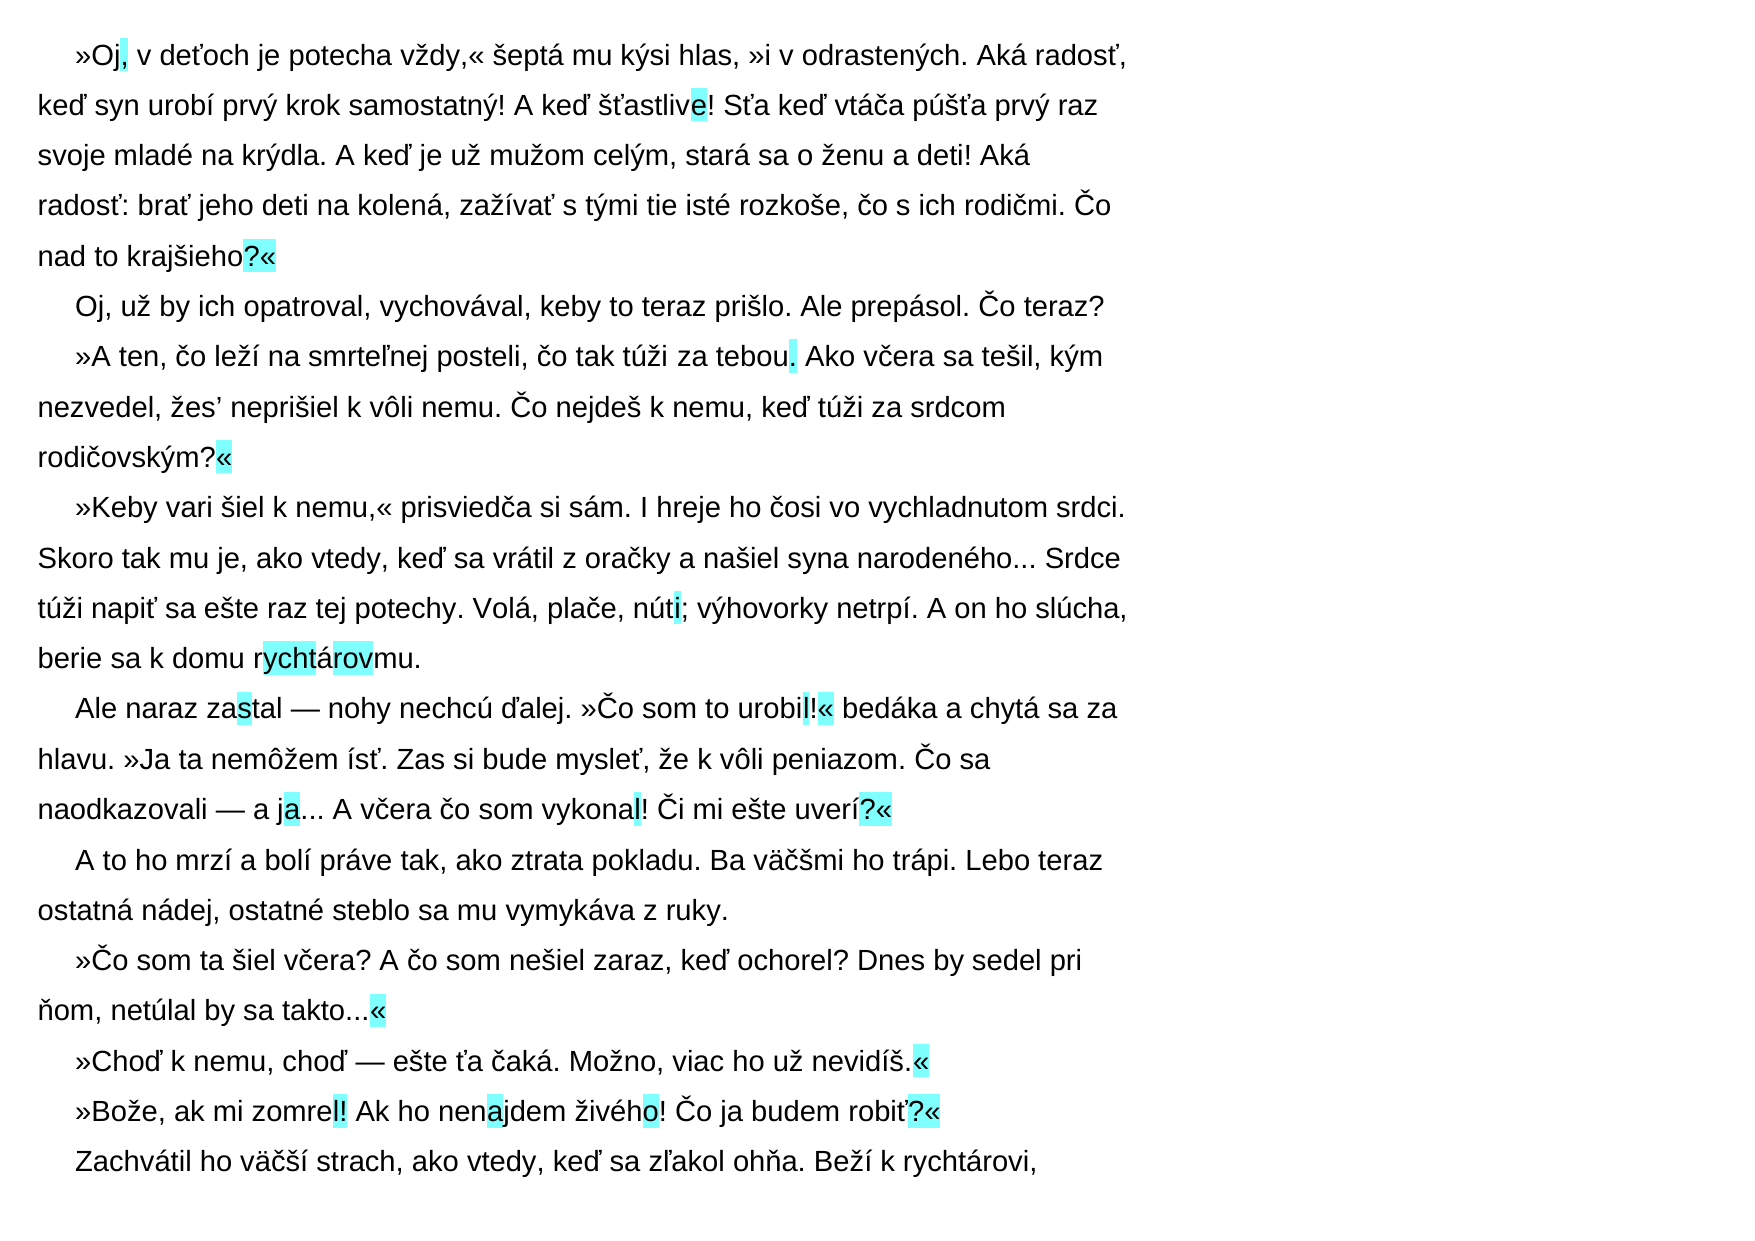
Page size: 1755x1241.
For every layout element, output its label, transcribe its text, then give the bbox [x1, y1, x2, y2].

text Oj, už by ich opatroval, vychovával, keby to teraz prišlo. Ale prepásol. Čo teraz? [37, 289, 1130, 323]
text »Bože, ak mi zomrel! Ak ho nenajdem živého! Čo ja budem robiť?« [37, 1094, 1130, 1128]
text Zachvátil ho väčší strach, ako vtedy, keď sa zľakol ohňa. Beží k rychtárovi, [37, 1144, 1130, 1178]
text A to ho mrzí a bolí práve tak, ako ztrata pokladu. Ba väčšmi ho trápi. Lebo teraz ostatná nádej, ostatné steblo sa mu vymykáva z ruky. [37, 842, 1130, 926]
text »A ten, čo leží na smrteľnej posteli, čo tak túži za tebou. Ako včera sa tešil, kým nezvedel, žes’ neprišiel k vôli nemu. Čo nejdeš k nemu, keď túži za srdcom rodičovským?« [37, 339, 1130, 473]
text »Oj, v deťoch je potecha vždy,« šeptá mu kýsi hlas, »i v odrastených. Aká radosť, keď syn urobí prvý krok samostatný! A keď šťastlive! Sťa keď vtáča púšťa prvý raz svoje mladé na krýdla. A keď je už mužom celým, stará sa o ženu a deti! Aká radosť: brať jeho deti na kolená, zažívať s tými tie isté rozkoše, čo s ich rodičmi. Čo nad to krajšieho?« [37, 37, 1130, 272]
text Ale naraz zastal — nohy nechcú ďalej. »Čo som to urobil!« bedáka a chytá sa za hlavu. »Ja ta nemôžem ísť. Zas si bude mysleť, že k vôli peniazom. Čo sa naodkazovali — a ja... A včera čo som vykonal! Či mi ešte uverí?« [37, 692, 1130, 826]
text »Keby vari šiel k nemu,« prisviedča si sám. I hreje ho čosi vo vychladnutom srdci. Skoro tak mu je, ako vtedy, keď sa vrátil z oračky a našiel syna narodeného... Srdce túži napiť sa ešte raz tej potechy. Volá, plače, núti; výhovorky netrpí. A on ho slúcha, berie sa k domu rychtárovmu. [37, 490, 1130, 675]
text »Choď k nemu, choď — ešte ťa čaká. Možno, viac ho už nevidíš.« [37, 1044, 1130, 1077]
text »Čo som ta šiel včera? A čo som nešiel zaraz, keď ochorel? Dnes by sedel pri ňom, netúlal by sa takto...« [37, 943, 1130, 1027]
